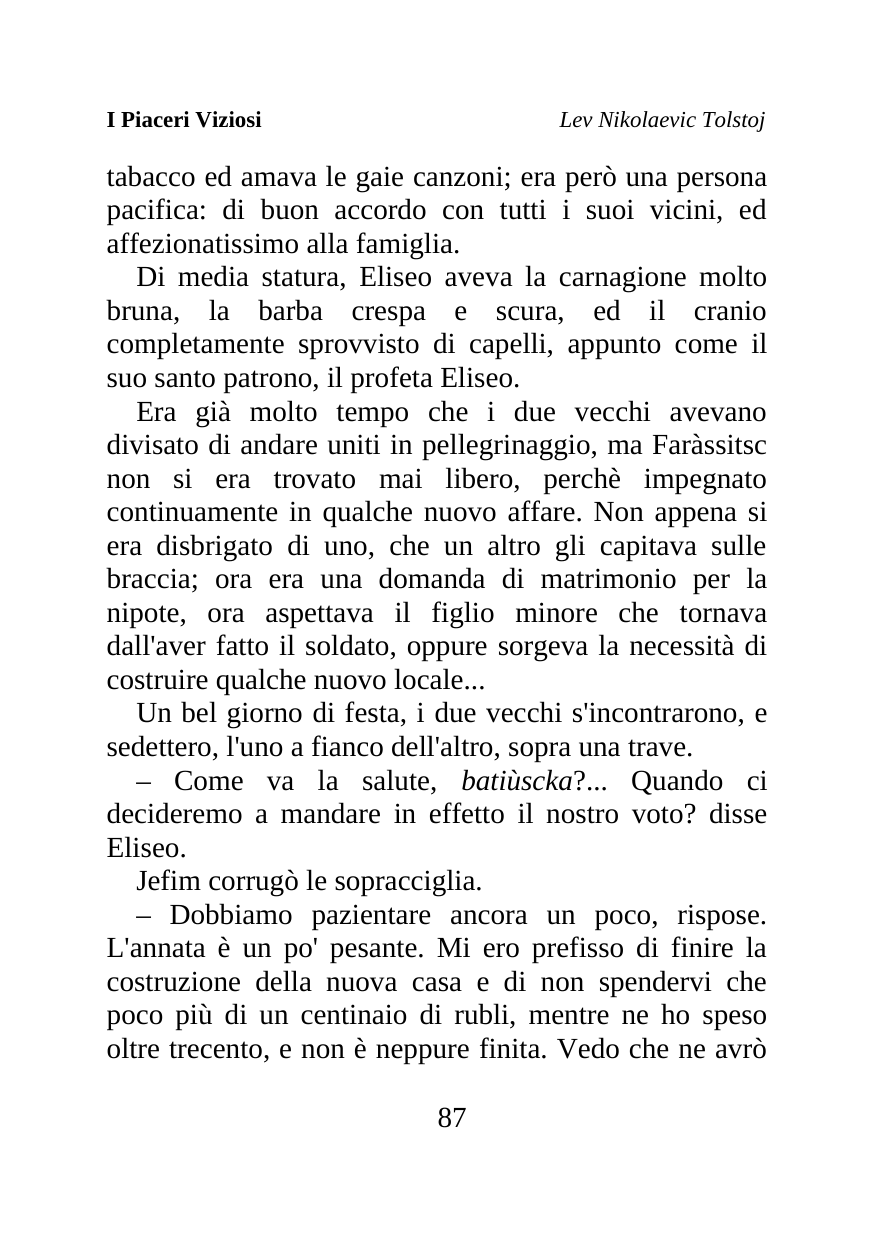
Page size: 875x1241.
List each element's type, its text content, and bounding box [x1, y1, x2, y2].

text Jefim corrugò le sopracciglia. [106, 863, 768, 897]
text – Dobbiamo pazientare ancora un poco, rispose. L'annata è un po' pesante. Mi ero prefisso di finire la costruzione della nuova casa e di non spendervi che poco più di un centinaio di rubli, mentre ne ho speso oltre trecento, e non è neppure finita. Vedo che ne avrò [106, 897, 768, 1064]
text tabacco ed amava le gaie canzoni; era però una persona pacifica: di buon accordo con tutti i suoi vicini, ed affezionatissimo alla famiglia. [106, 159, 768, 259]
text Era già molto tempo che i due vecchi avevano divisato di andare uniti in pellegrinaggio, ma Faràssitsc non si era trovato mai libero, perchè impegnato continuamente in qualche nuovo affare. Non appena si era disbrigato di uno, che un altro gli capitava sulle braccia; ora era una domanda di matrimonio per la nipote, ora aspettava il figlio minore che tornava dall'aver fatto il soldato, oppure sorgeva la necessità di costruire qualche nuovo locale... [106, 394, 768, 696]
text – Come va la salute, batiùscka?... Quando ci decideremo a mandare in effetto il nostro voto? disse Eliseo. [106, 763, 768, 863]
text Di media statura, Eliseo aveva la carnagione molto bruna, la barba crespa e scura, ed il cranio completamente sprovvisto di capelli, appunto come il suo santo patrono, il profeta Eliseo. [106, 259, 768, 394]
text Un bel giorno di festa, i due vecchi s'incontrarono, e sedettero, l'uno a fianco dell'altro, sopra una trave. [106, 696, 768, 763]
